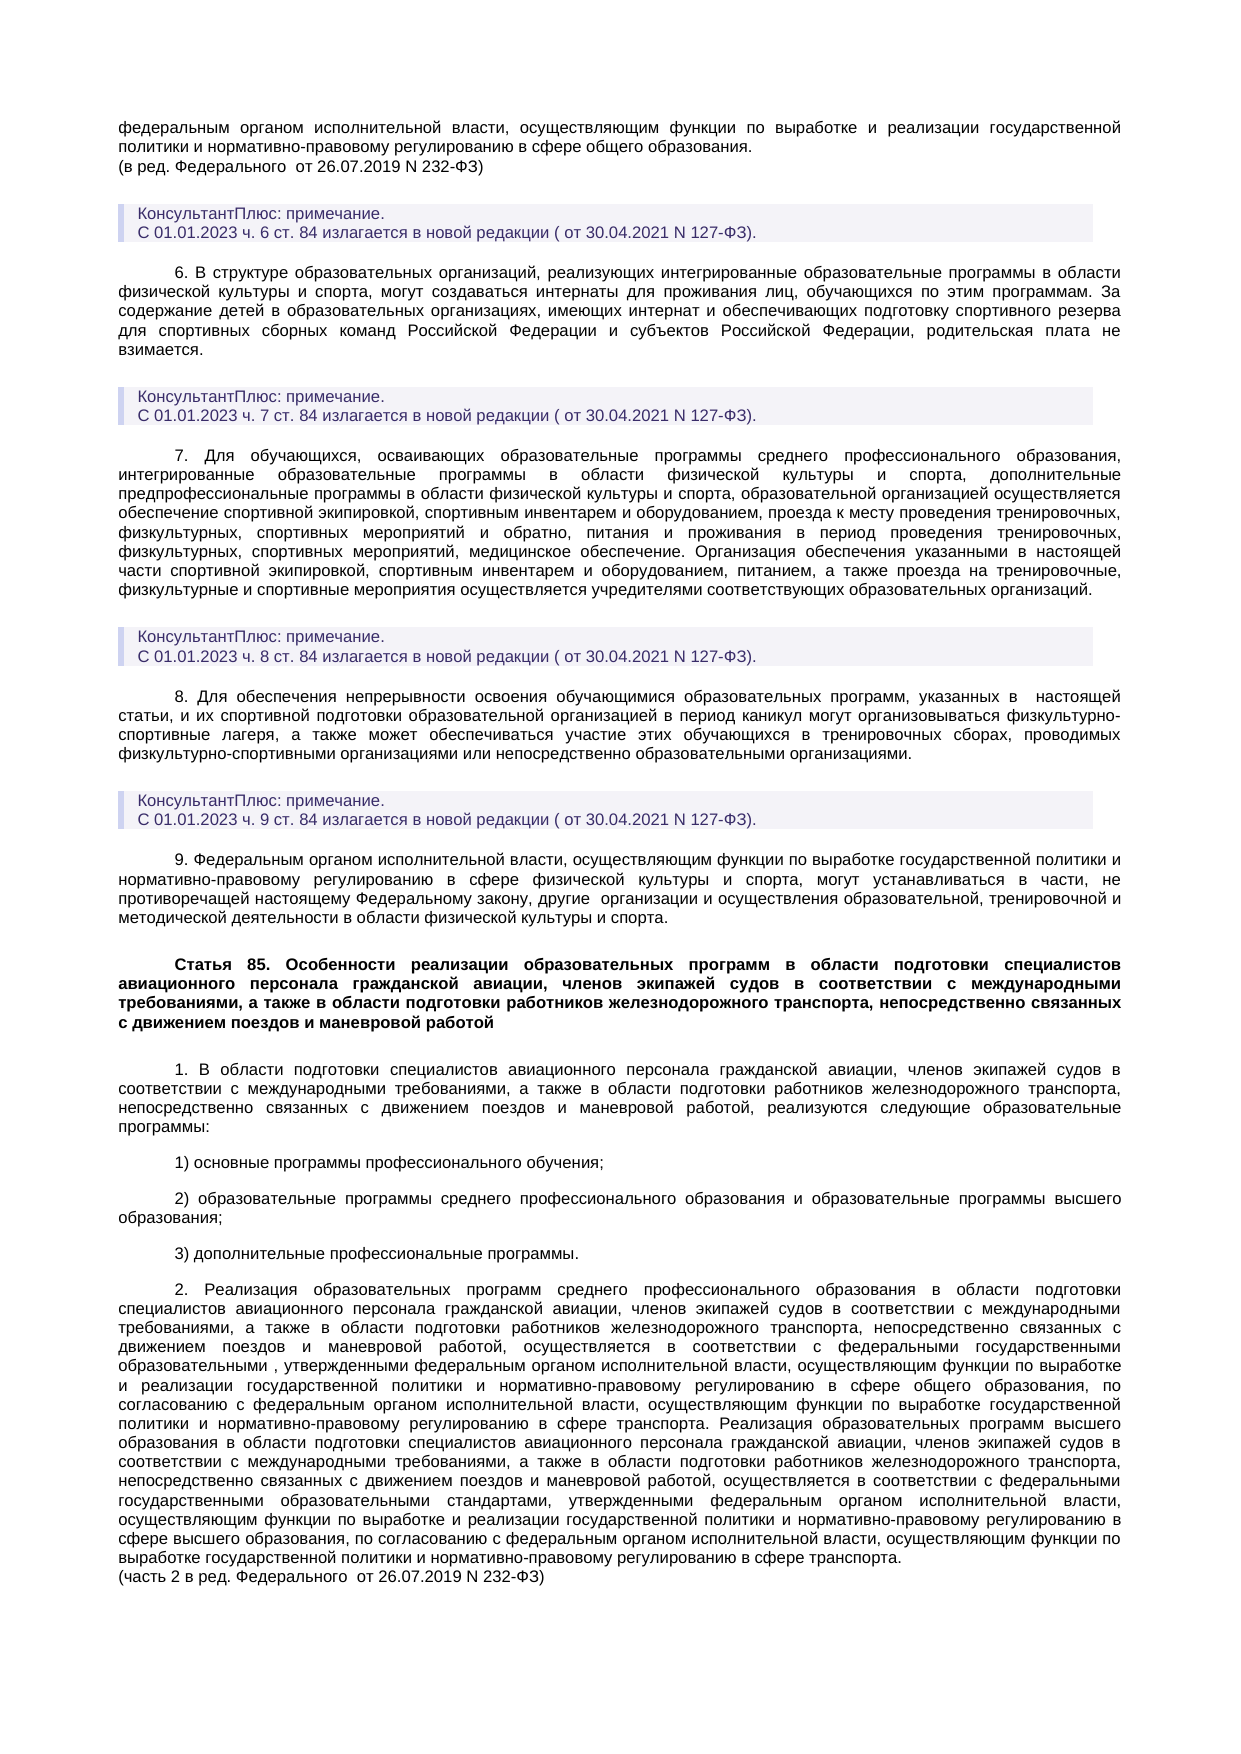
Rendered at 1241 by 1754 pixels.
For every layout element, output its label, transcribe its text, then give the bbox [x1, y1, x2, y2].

table_header КонсультантПлюс: примечание. С 01.01.2023 ч. 9 ст. 84 излагается в новой редакции ( от 30.04.2021 N 127-ФЗ). [136, 791, 1081, 829]
table_header [1081, 204, 1093, 242]
text 6. В структуре образовательных организаций, реализующих интегрированные образовательные программы в области физической культуры и спорта, могут создаваться интернаты для проживания лиц, обучающихся по этим программам. За содержание детей в образовательных организациях, имеющих интернат и обеспечивающих подготовку спортивного резерва для спортивных сборных команд Российской Федерации и субъектов Российской Федерации, родительская плата не взимается. [118, 263, 1122, 359]
table_header КонсультантПлюс: примечание. С 01.01.2023 ч. 6 ст. 84 излагается в новой редакции ( от 30.04.2021 N 127-ФЗ). [136, 204, 1081, 242]
table_header [124, 204, 136, 242]
table_header [124, 627, 136, 666]
table_header КонсультантПлюс: примечание. С 01.01.2023 ч. 7 ст. 84 излагается в новой редакции ( от 30.04.2021 N 127-ФЗ). [136, 387, 1081, 425]
text 2) образовательные программы среднего профессионального образования и образовательные программы высшего образования; [118, 1189, 1122, 1227]
text 7. Для обучающихся, осваивающих образовательные программы среднего профессионального образования, интегрированные образовательные программы в области физической культуры и спорта, дополнительные предпрофессиональные программы в области физической культуры и спорта, образовательной организацией осуществляется обеспечение спортивной экипировкой, спортивным инвентарем и оборудованием, проезда к месту проведения тренировочных, физкультурных, спортивных мероприятий и обратно, питания и проживания в период проведения тренировочных, физкультурных, спортивных мероприятий, медицинское обеспечение. Организация обеспечения указанными в настоящей части спортивной экипировкой, спортивным инвентарем и оборудованием, питанием, а также проезда на тренировочные, физкультурные и спортивные мероприятия осуществляется учредителями соответствующих образовательных организаций. [118, 446, 1122, 599]
text Статья 85. Особенности реализации образовательных программ в области подготовки специалистов авиационного персонала гражданской авиации, членов экипажей судов в соответствии с международными требованиями, а также в области подготовки работников железнодорожного транспорта, непосредственно связанных с движением поездов и маневровой работой [118, 955, 1122, 1032]
text 1) основные программы профессионального обучения; [118, 1153, 1122, 1172]
text федеральным органом исполнительной власти, осуществляющим функции по выработке и реализации государственной политики и нормативно-правовому регулированию в сфере общего образования. [118, 118, 1122, 156]
text 2. Реализация образовательных программ среднего профессионального образования в области подготовки специалистов авиационного персонала гражданской авиации, членов экипажей судов в соответствии с международными требованиями, а также в области подготовки работников железнодорожного транспорта, непосредственно связанных с движением поездов и маневровой работой, осуществляется в соответствии с федеральными государственными образовательными , утвержденными федеральным органом исполнительной власти, осуществляющим функции по выработке и реализации государственной политики и нормативно-правовому регулированию в сфере общего образования, по согласованию с федеральным органом исполнительной власти, осуществляющим функции по выработке государственной политики и нормативно-правовому регулированию в сфере транспорта. Реализация образовательных программ высшего образования в области подготовки специалистов авиационного персонала гражданской авиации, членов экипажей судов в соответствии с международными требованиями, а также в области подготовки работников железнодорожного транспорта, непосредственно связанных с движением поездов и маневровой работой, осуществляется в соответствии с федеральными государственными образовательными стандартами, утвержденными федеральным органом исполнительной власти, осуществляющим функции по выработке и реализации государственной политики и нормативно-правовому регулированию в сфере высшего образования, по согласованию с федеральным органом исполнительной власти, осуществляющим функции по выработке государственной политики и нормативно-правовому регулированию в сфере транспорта. [118, 1279, 1122, 1567]
table_header [118, 791, 124, 829]
table_header [118, 627, 124, 666]
text 9. Федеральным органом исполнительной власти, осуществляющим функции по выработке государственной политики и нормативно-правовому регулированию в сфере физической культуры и спорта, могут устанавливаться в части, не противоречащей настоящему Федеральному закону, другие организации и осуществления образовательной, тренировочной и методической деятельности в области физической культуры и спорта. [118, 850, 1122, 927]
table_header КонсультантПлюс: примечание. С 01.01.2023 ч. 8 ст. 84 излагается в новой редакции ( от 30.04.2021 N 127-ФЗ). [136, 627, 1081, 666]
table_header [124, 387, 136, 425]
table_header [118, 387, 124, 425]
text 1. В области подготовки специалистов авиационного персонала гражданской авиации, членов экипажей судов в соответствии с международными требованиями, а также в области подготовки работников железнодорожного транспорта, непосредственно связанных с движением поездов и маневровой работой, реализуются следующие образовательные программы: [118, 1059, 1122, 1136]
text 8. Для обеспечения непрерывности освоения обучающимися образовательных программ, указанных в настоящей статьи, и их спортивной подготовки образовательной организацией в период каникул могут организовываться физкультурно-спортивные лагеря, а также может обеспечиваться участие этих обучающихся в тренировочных сборах, проводимых физкультурно-спортивными организациями или непосредственно образовательными организациями. [118, 686, 1122, 763]
text (в ред. Федерального от 26.07.2019 N 232-ФЗ) [118, 156, 1122, 176]
table_header [118, 204, 124, 242]
text (часть 2 в ред. Федерального от 26.07.2019 N 232-ФЗ) [118, 1567, 1122, 1586]
table_header [124, 791, 136, 829]
table_header [1081, 627, 1093, 666]
text 3) дополнительные профессиональные программы. [118, 1244, 1122, 1263]
table_header [1081, 791, 1093, 829]
table_header [1081, 387, 1093, 425]
